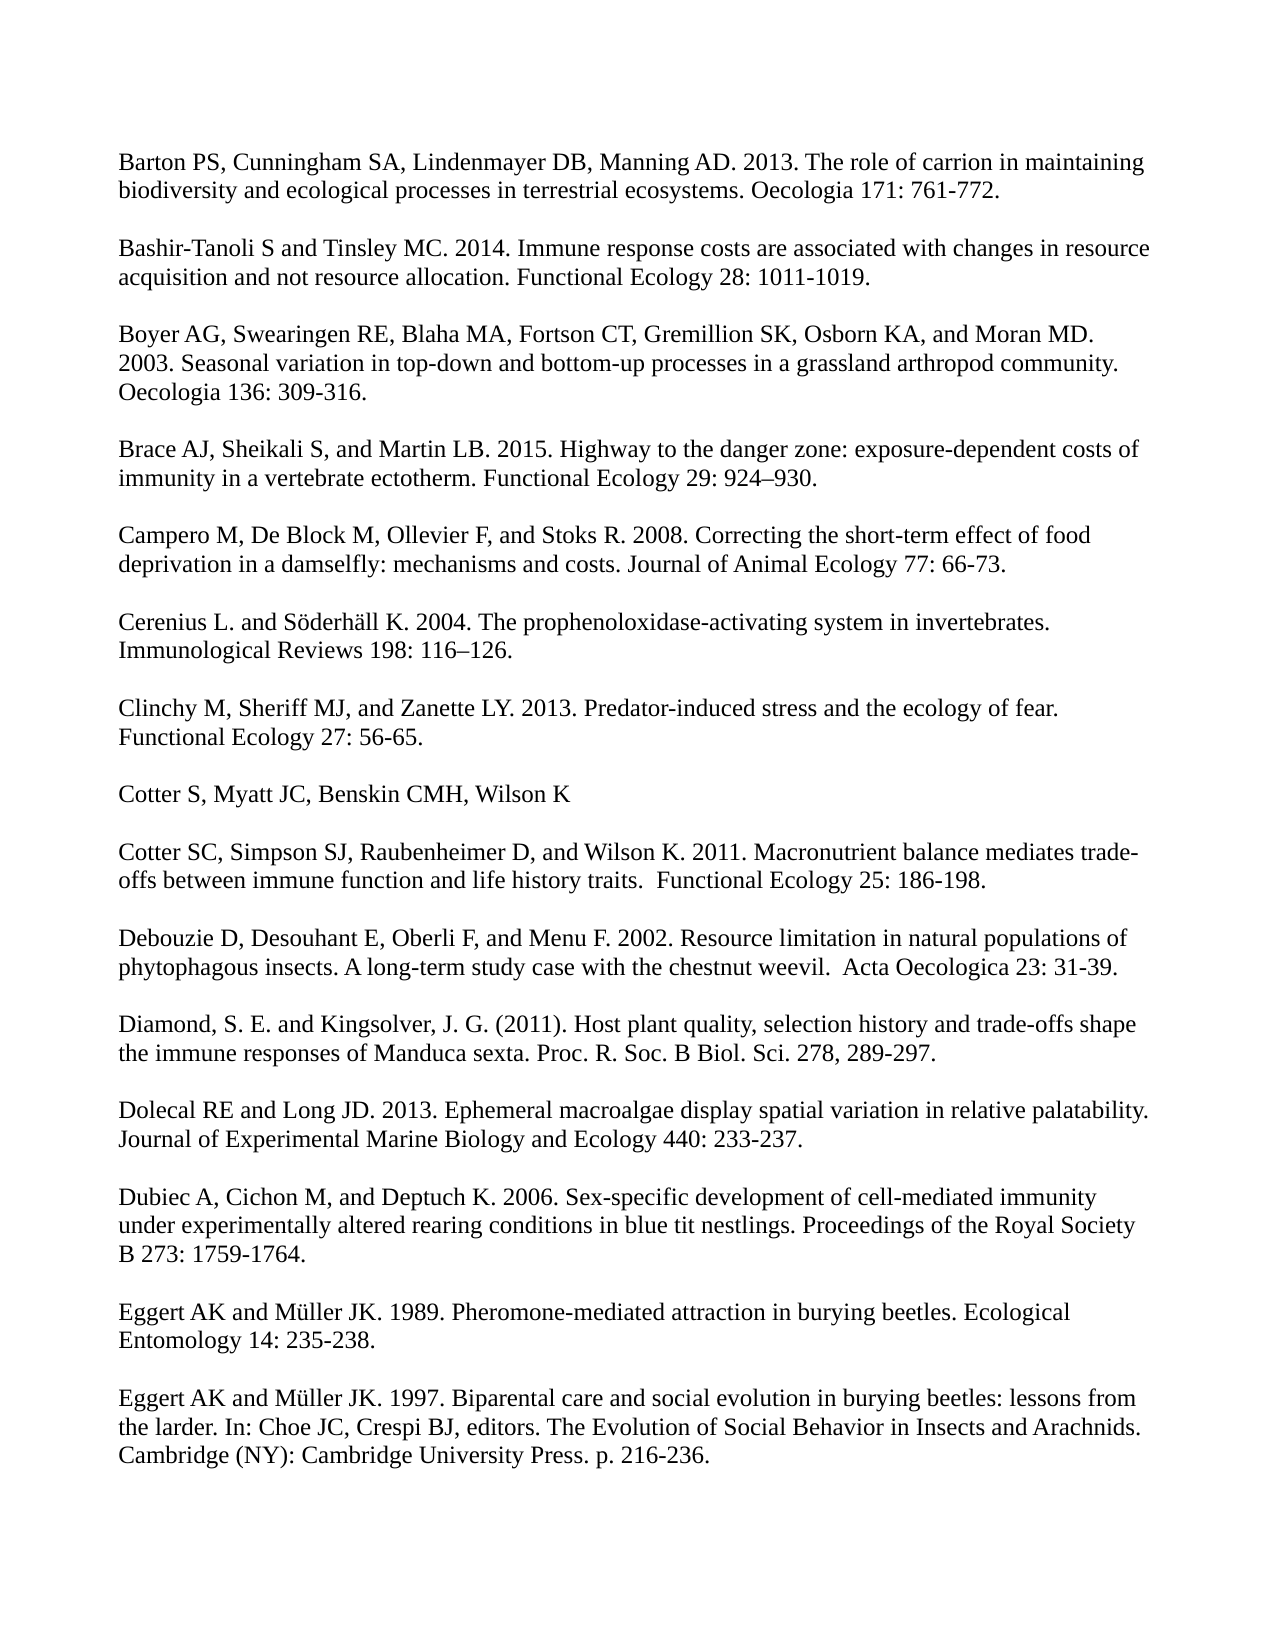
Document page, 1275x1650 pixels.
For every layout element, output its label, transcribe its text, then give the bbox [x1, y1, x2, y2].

text Brace AJ, Sheikali S, and Martin LB. 2015. Highway to the danger zone: exposure-dependent costs of immunity in a vertebrate ectotherm. Functional Ecology 29: 924–930. [118, 434, 1157, 492]
text Dubiec A, Cichon M, and Deptuch K. 2006. Sex-specific development of cell-mediated immunity under experimentally altered rearing conditions in blue tit nestlings. Proceedings of the Royal Society B 273: 1759-1764. [118, 1182, 1157, 1268]
text Bashir-Tanoli S and Tinsley MC. 2014. Immune response costs are associated with changes in resource acquisition and not resource allocation. Functional Ecology 28: 1011-1019. [118, 233, 1157, 291]
text Campero M, De Block M, Ollevier F, and Stoks R. 2008. Correcting the short-term effect of food deprivation in a damselfly: mechanisms and costs. Journal of Animal Ecology 77: 66-73. [118, 521, 1157, 578]
text Eggert AK and Müller JK. 1989. Pheromone-mediated attraction in burying beetles. Ecological Entomology 14: 235-238. [118, 1297, 1157, 1354]
text Barton PS, Cunningham SA, Lindenmayer DB, Manning AD. 2013. The role of carrion in maintaining biodiversity and ecological processes in terrestrial ecosystems. Oecologia 171: 761-772. [118, 147, 1157, 204]
text Diamond, S. E. and Kingsolver, J. G. (2011). Host plant quality, selection history and trade-offs shape the immune responses of Manduca sexta. Proc. R. Soc. B Biol. Sci. 278, 289-297. [118, 1009, 1157, 1067]
text Debouzie D, Desouhant E, Oberli F, and Menu F. 2002. Resource limitation in natural populations of phytophagous insects. A long-term study case with the chestnut weevil. Acta Oecologica 23: 31-39. [118, 923, 1157, 981]
text Boyer AG, Swearingen RE, Blaha MA, Fortson CT, Gremillion SK, Osborn KA, and Moran MD. 2003. Seasonal variation in top-down and bottom-up processes in a grassland arthropod community. Oecologia 136: 309-316. [118, 319, 1157, 406]
text Clinchy M, Sheriff MJ, and Zanette LY. 2013. Predator-induced stress and the ecology of fear. Functional Ecology 27: 56-65. [118, 693, 1157, 751]
text Dolecal RE and Long JD. 2013. Ephemeral macroalgae display spatial variation in relative palatability. Journal of Experimental Marine Biology and Ecology 440: 233-237. [118, 1096, 1157, 1153]
text Cerenius L. and Söderhäll K. 2004. The prophenoloxidase-activating system in invertebrates. Immunological Reviews 198: 116–126. [118, 607, 1157, 664]
text Cotter SC, Simpson SJ, Raubenheimer D, and Wilson K. 2011. Macronutrient balance mediates trade-offs between immune function and life history traits. Functional Ecology 25: 186-198. [118, 837, 1157, 894]
text Cotter S, Myatt JC, Benskin CMH, Wilson K [118, 779, 1157, 808]
text Eggert AK and Müller JK. 1997. Biparental care and social evolution in burying beetles: lessons from the larder. In: Choe JC, Crespi BJ, editors. The Evolution of Social Behavior in Insects and Arachnids. Cambridge (NY): Cambridge University Press. p. 216-236. [118, 1383, 1157, 1469]
